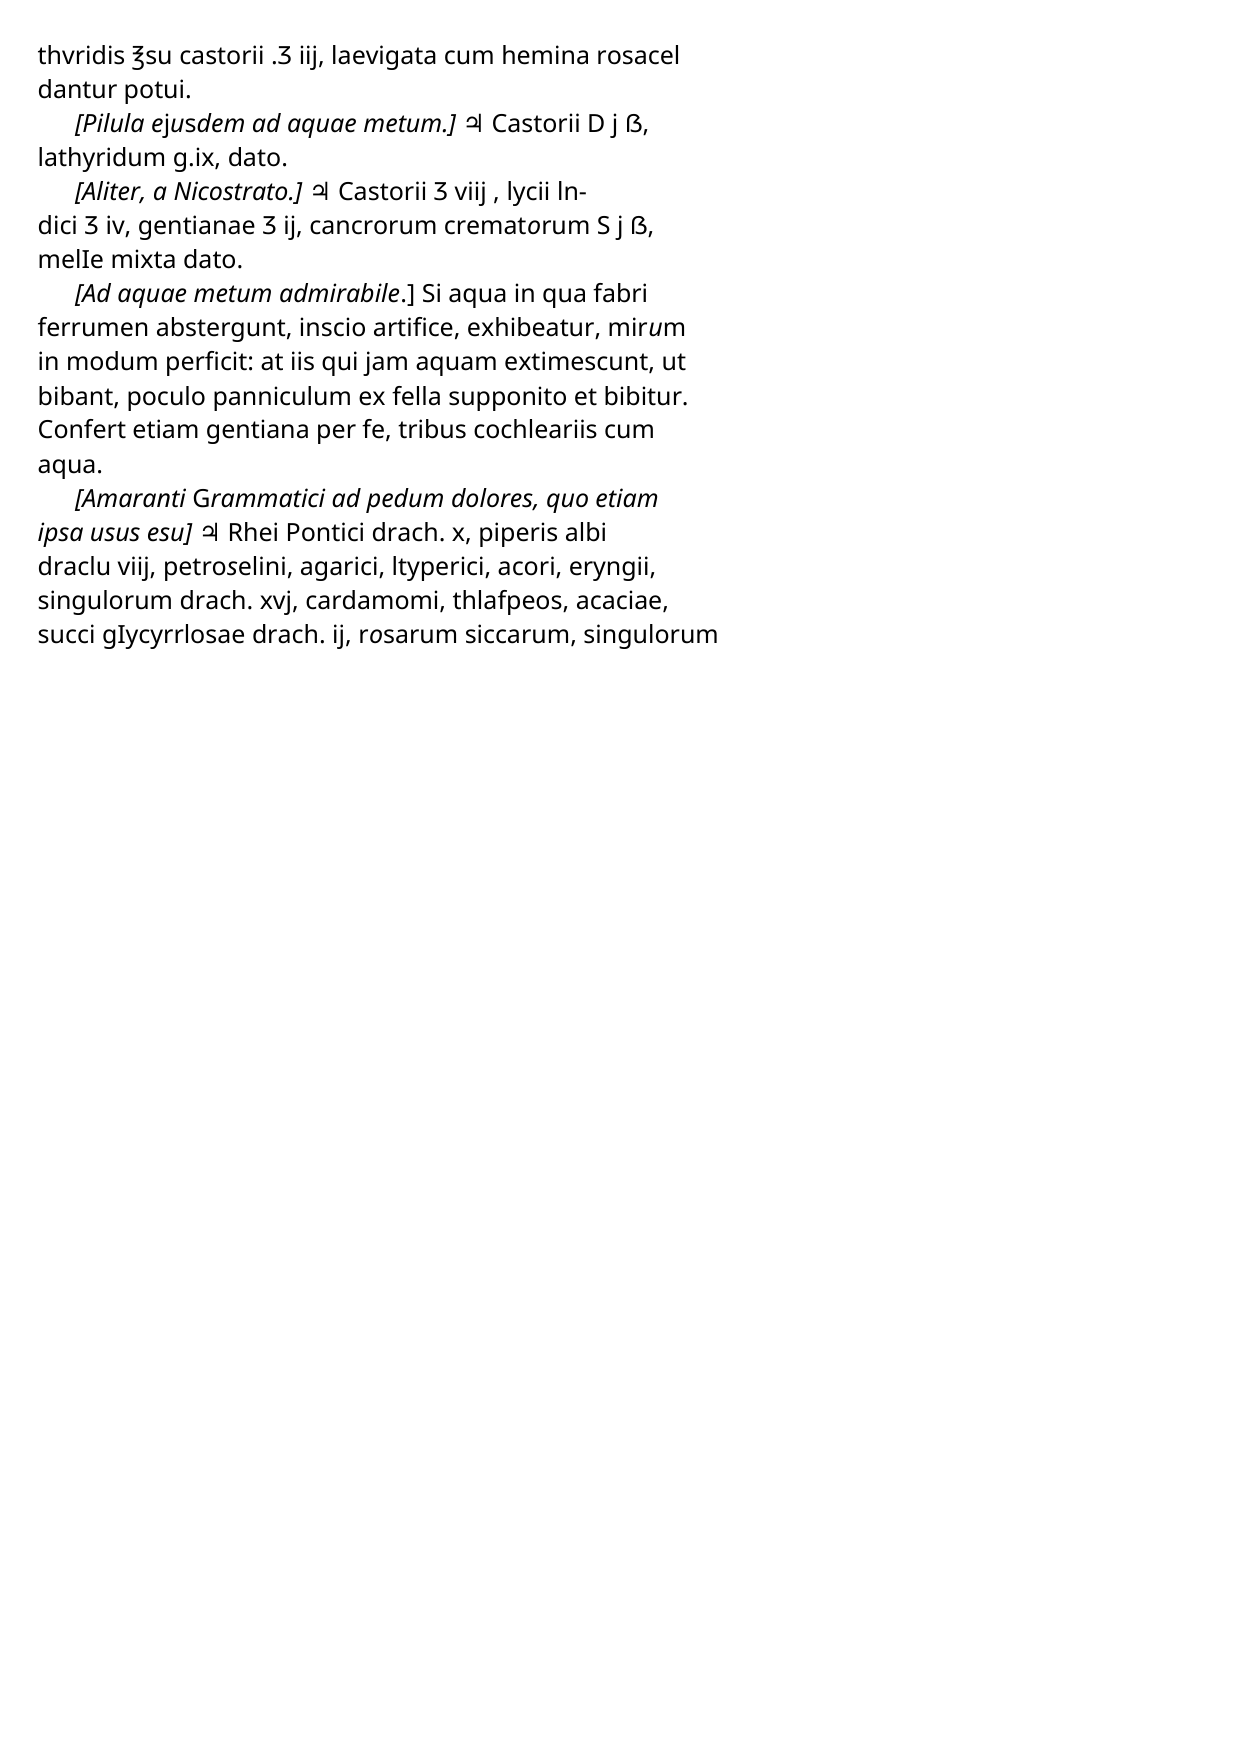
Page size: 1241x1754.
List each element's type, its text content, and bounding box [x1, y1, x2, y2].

text [Aliter, a Nicostrato.] ♃ Castorii Ʒ viij , lycii ln- dici Ʒ iv, gentianae Ʒ ij, cancrorum crematorum S j ẞ, melIe mixta dato. [37, 174, 1203, 276]
text [Pilula ejusdem ad aquae metum.] ♃ Castorii D j ẞ, lathyridum g.ix, dato. [37, 106, 1203, 174]
text thvridis ℥su castorii .Ʒ iij, laevigata cum hemina rosacel dantur potui. [37, 37, 1203, 106]
text [Ad aquae metum admirabile.] Si aqua in qua fabri ferrumen abstergunt, inscio artifice, exhibeatur, mirum in modum perficit: at iis qui jam aquam extimescunt, ut bibant, poculo panniculum ex fella supponito et bibitur. Confert etiam gentiana per fe, tribus cochleariis cum aqua. [37, 276, 1203, 480]
text [Amaranti Grammatici ad pedum dolores, quo etiam ipsa usus esu] ♃ Rhei Pontici drach. x, piperis albi draclu viij, petroselini, agarici, ltyperici, acori, eryngii, singulorum drach. xvj, cardamomi, thlafpeos, acaciae, succi gIycyrrlosae drach. ij, rosarum siccarum, singulorum [37, 480, 1203, 651]
